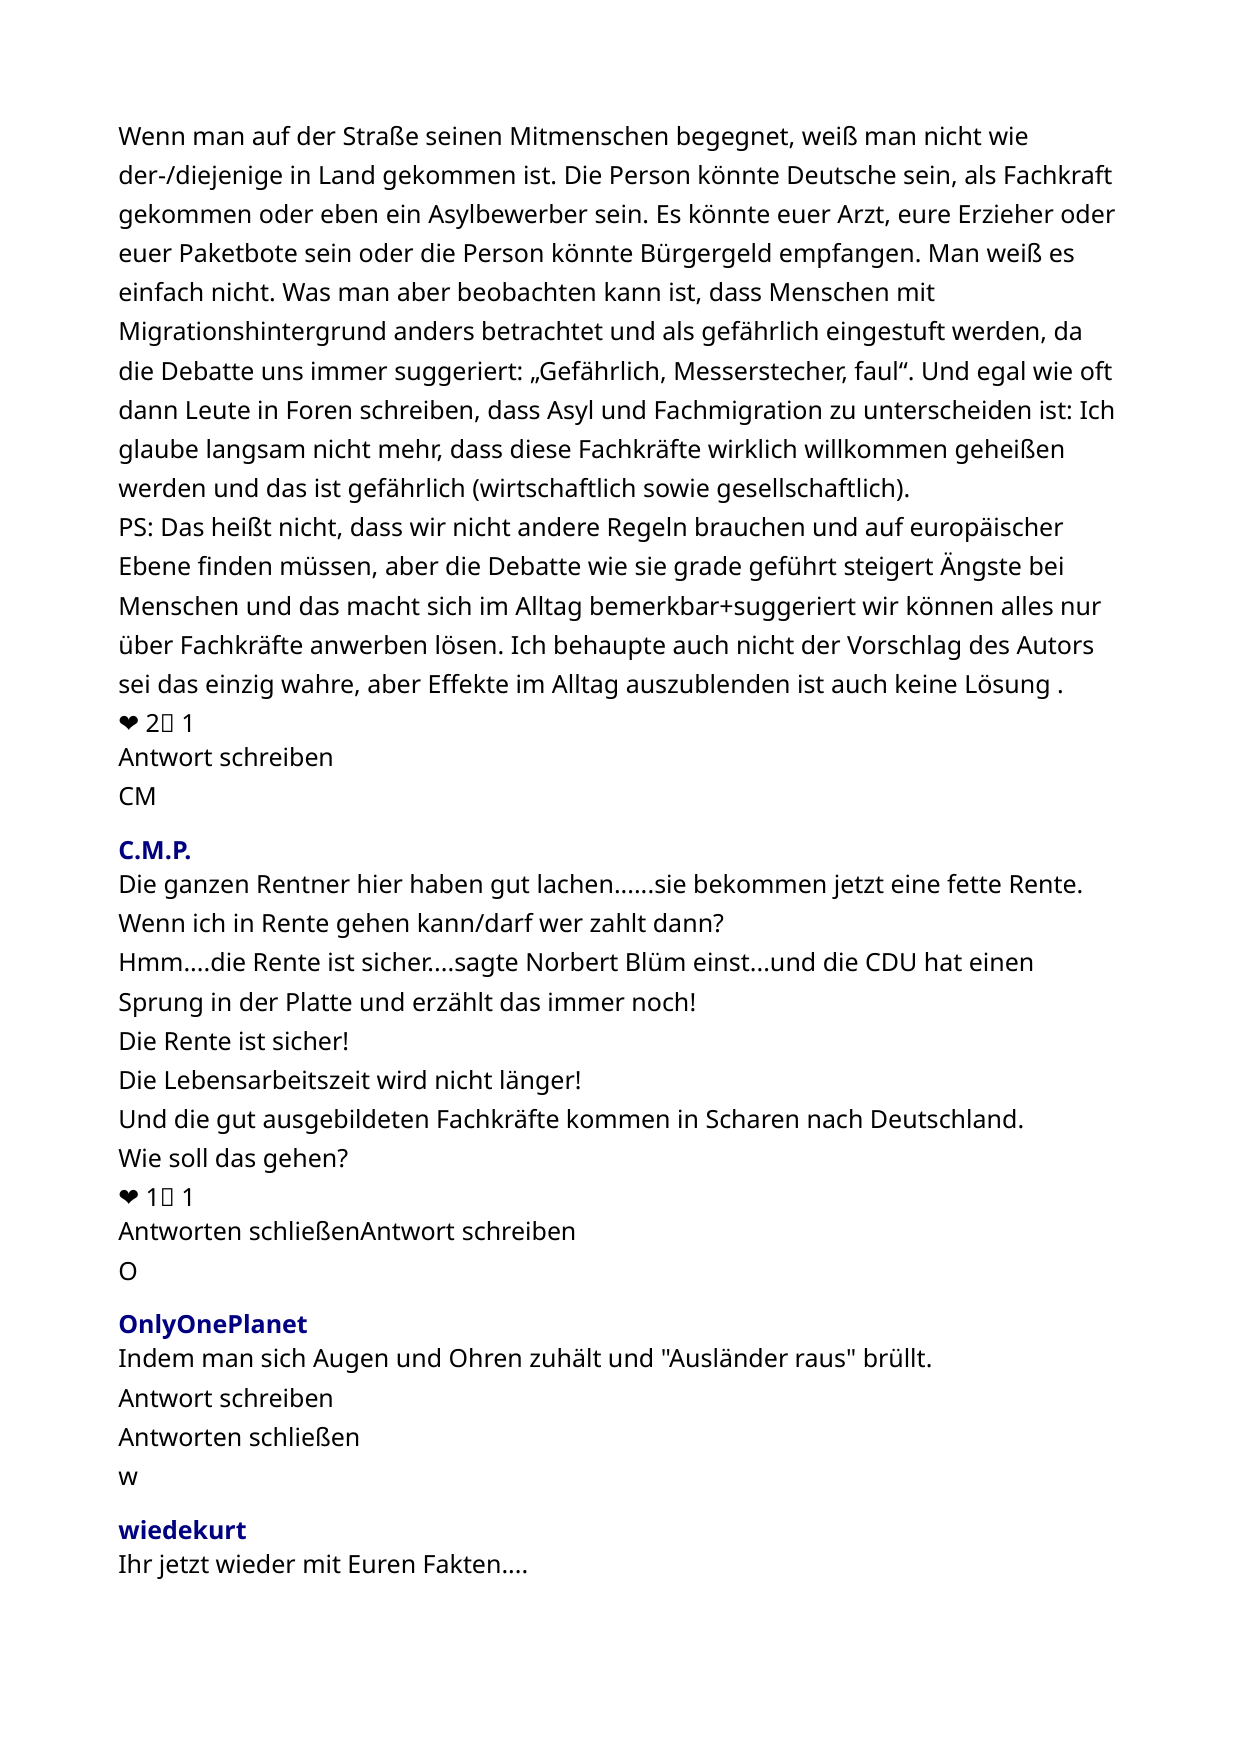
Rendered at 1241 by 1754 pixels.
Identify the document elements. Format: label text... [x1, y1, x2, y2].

subtitle wiedekurt [118, 1512, 1122, 1546]
text Indem man sich Augen und Ohren zuhält und "Ausländer raus" brüllt. [118, 1341, 1122, 1375]
subtitle OnlyOnePlanet [118, 1307, 1122, 1341]
text ❤️ 1🤨 1 [118, 1180, 1122, 1214]
text CM [118, 779, 1122, 813]
text Antworten schließen [118, 1419, 1122, 1453]
text PS: Das heißt nicht, dass wir nicht andere Regeln brauchen und auf europäischer Ebene finden müssen, aber die Debatte wie sie grade geführt steigert Ängste bei Menschen und das macht sich im Alltag bemerkbar+suggeriert wir können alles nur über Fachkräfte anwerben lösen. Ich behaupte auch nicht der Vorschlag des Autors sei das einzig wahre, aber Effekte im Alltag auszublenden ist auch keine Lösung . [118, 510, 1122, 701]
text Die Rente ist sicher! [118, 1023, 1122, 1057]
subtitle C.M.P. [118, 833, 1122, 867]
text Wie soll das gehen? [118, 1141, 1122, 1175]
text Die ganzen Rentner hier haben gut lachen......sie bekommen jetzt eine fette Rente. Wenn ich in Rente gehen kann/darf wer zahlt dann? [118, 867, 1122, 940]
text Ihr jetzt wieder mit Euren Fakten.... [118, 1546, 1122, 1580]
text ❤️ 2🤨 1 [118, 706, 1122, 740]
text Hmm....die Rente ist sicher....sagte Norbert Blüm einst...und die CDU hat einen Sprung in der Platte und erzählt das immer noch! [118, 945, 1122, 1018]
text Und die gut ausgebildeten Fachkräfte kommen in Scharen nach Deutschland. [118, 1102, 1122, 1136]
text Antworten schließenAntwort schreiben [118, 1214, 1122, 1248]
text Wenn man auf der Straße seinen Mitmenschen begegnet, weiß man nicht wie der-/diejenige in Land gekommen ist. Die Person könnte Deutsche sein, als Fachkraft gekommen oder eben ein Asylbewerber sein. Es könnte euer Arzt, eure Erzieher oder euer Paketbote sein oder die Person könnte Bürgergeld empfangen. Man weiß es einfach nicht. Was man aber beobachten kann ist, dass Menschen mit Migrationshintergrund anders betrachtet und als gefährlich eingestuft werden, da die Debatte uns immer suggeriert: „Gefährlich, Messerstecher, faul“. Und egal wie oft dann Leute in Foren schreiben, dass Asyl und Fachmigration zu unterscheiden ist: Ich glaube langsam nicht mehr, dass diese Fachkräfte wirklich willkommen geheißen werden und das ist gefährlich (wirtschaftlich sowie gesellschaftlich). [118, 118, 1122, 505]
text O [118, 1253, 1122, 1287]
text Die Lebensarbeitszeit wird nicht länger! [118, 1062, 1122, 1097]
text w [118, 1458, 1122, 1493]
text Antwort schreiben [118, 740, 1122, 774]
text Antwort schreiben [118, 1380, 1122, 1414]
